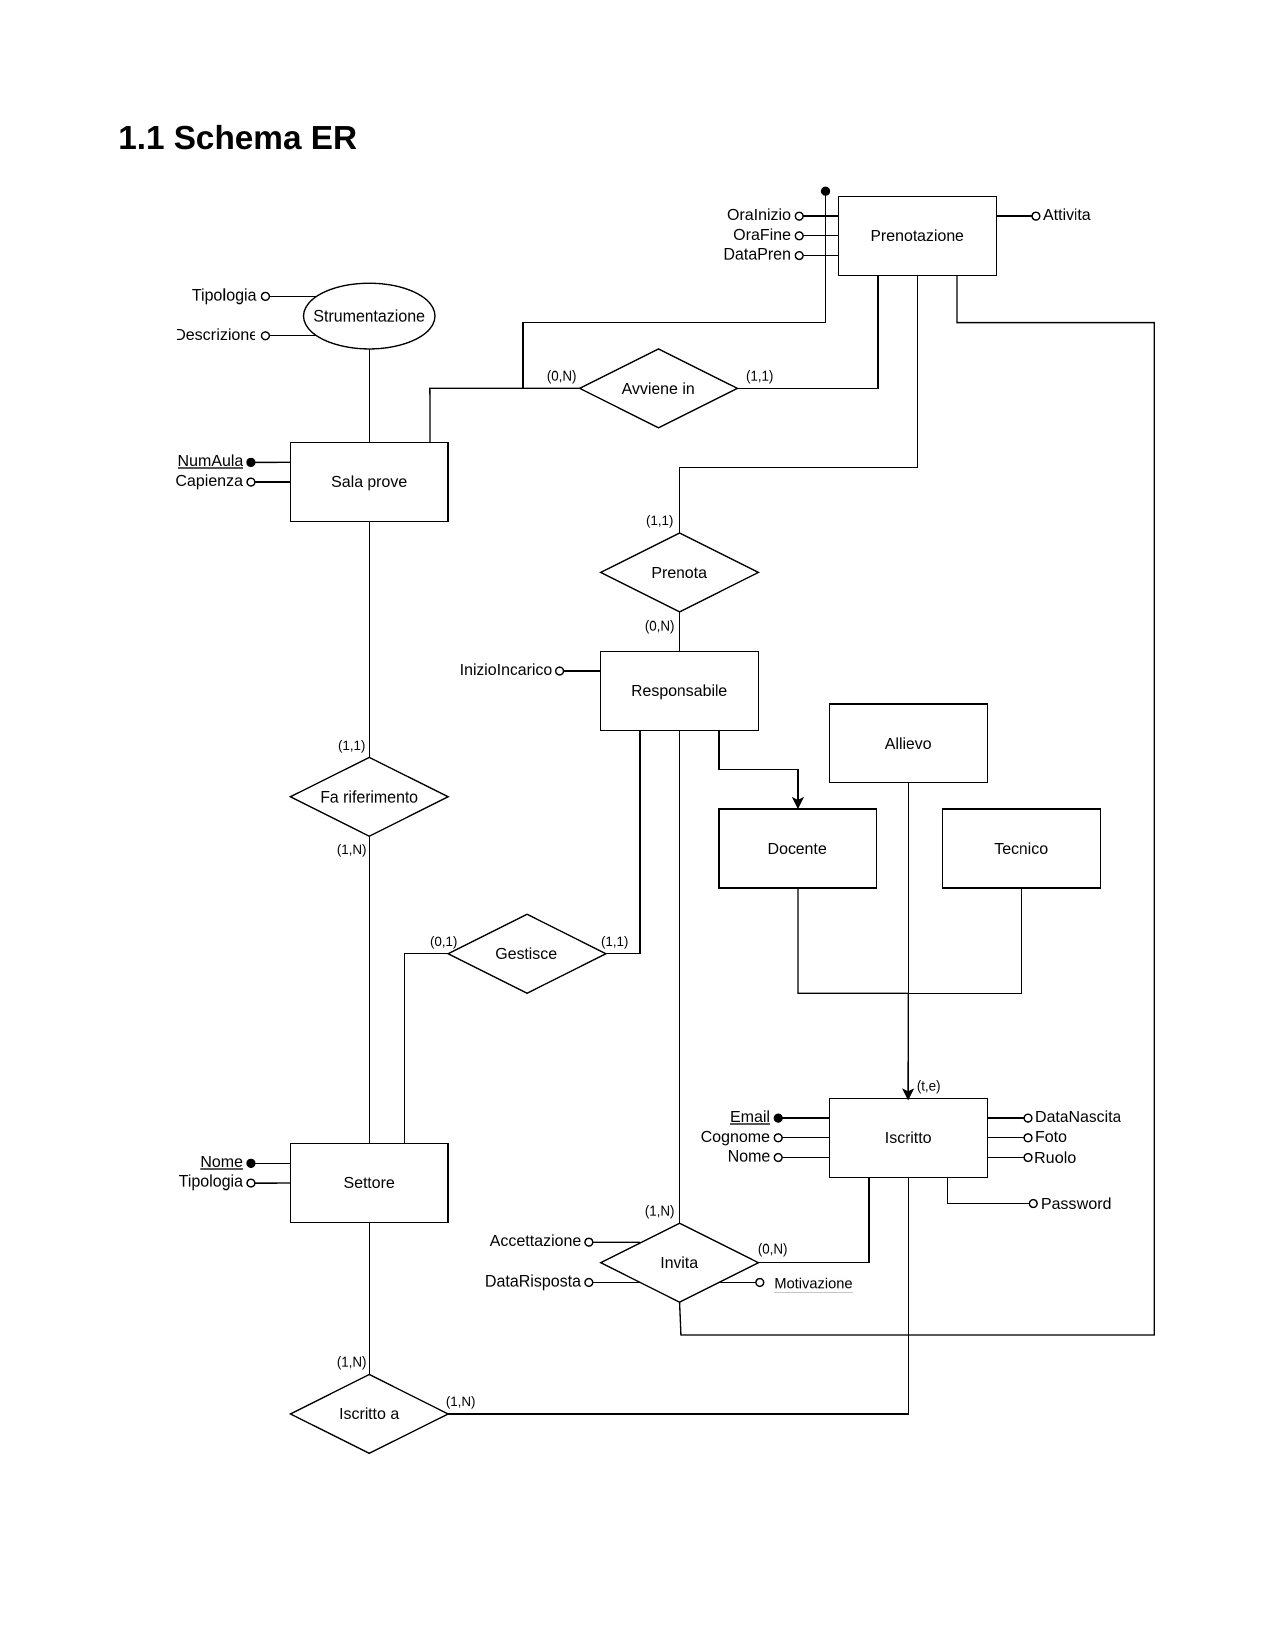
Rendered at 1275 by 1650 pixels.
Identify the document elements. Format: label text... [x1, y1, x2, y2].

subtitle 1.1 Schema ER [118, 118, 1157, 157]
